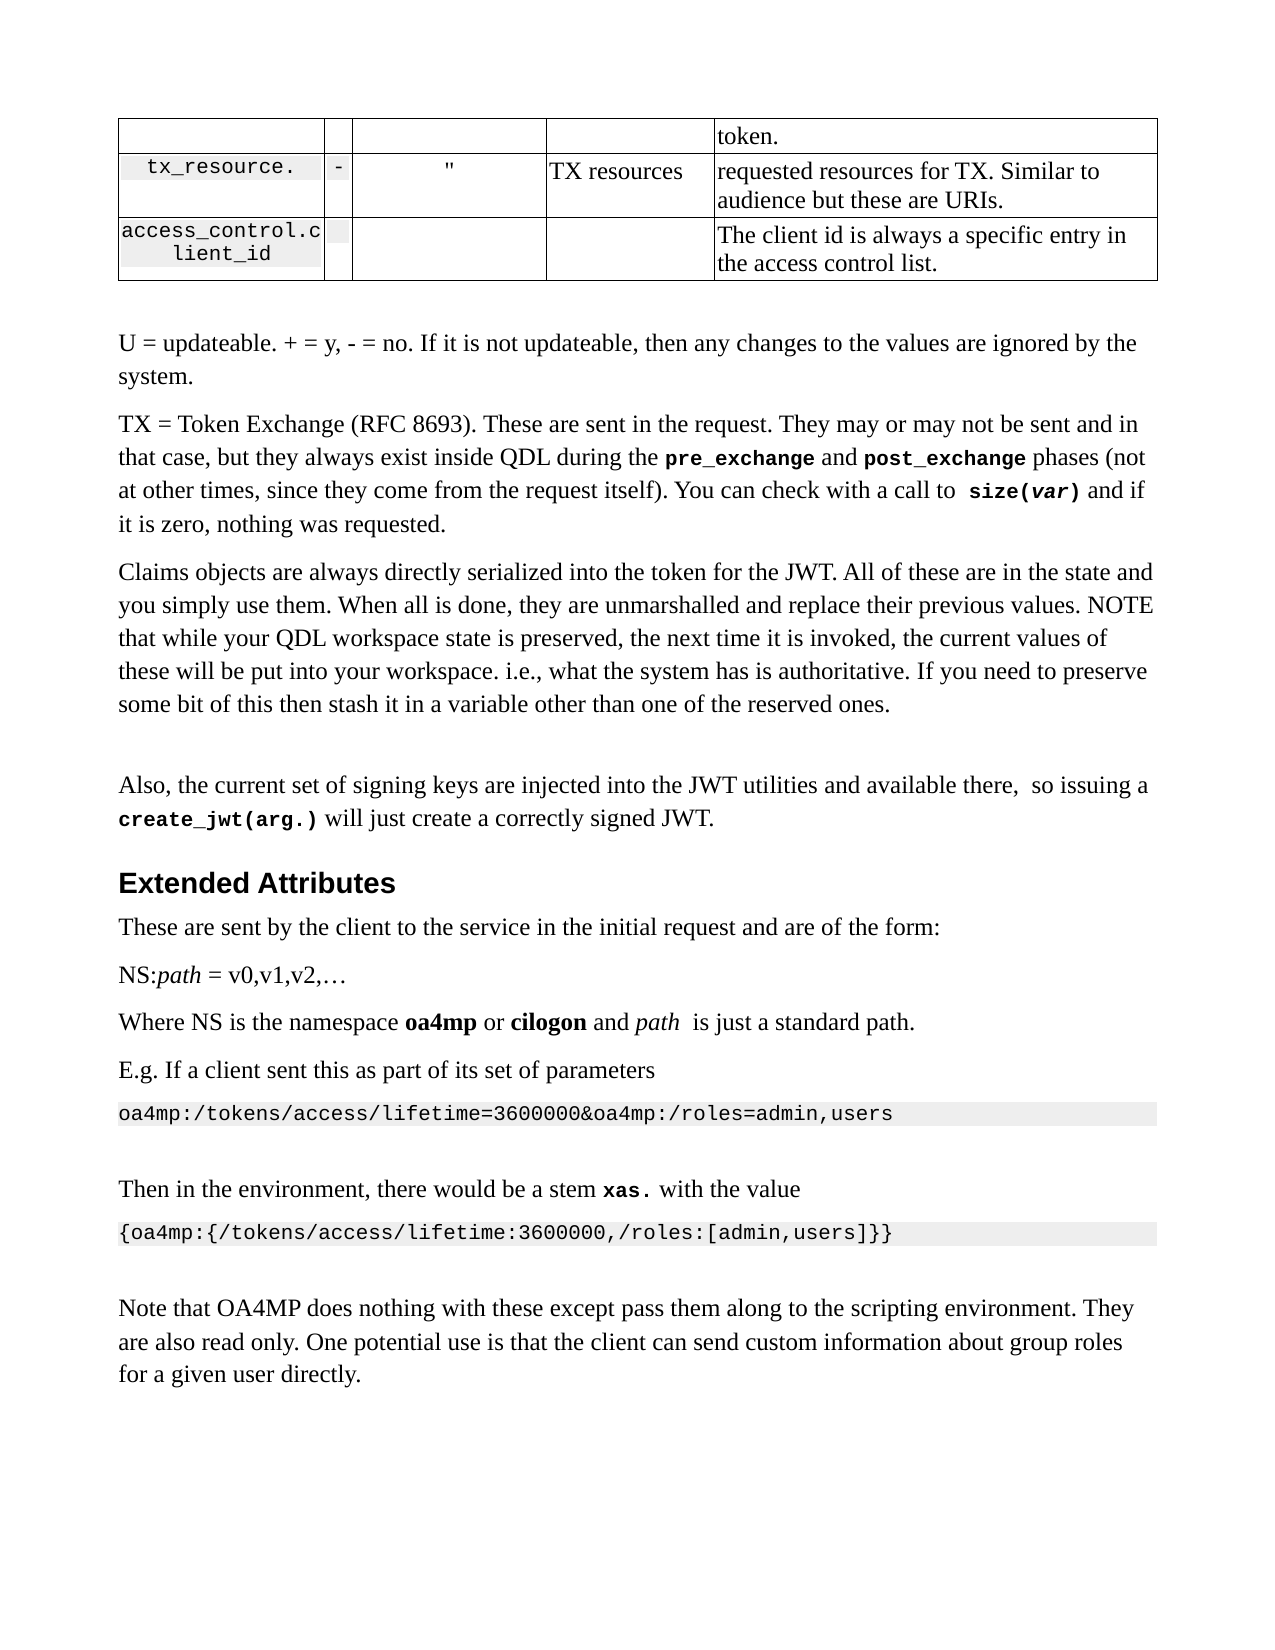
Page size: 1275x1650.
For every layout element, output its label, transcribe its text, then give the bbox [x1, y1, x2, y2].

table_cell [119, 119, 324, 153]
text E.g. If a client sent this as part of its set of parameters [118, 1055, 1157, 1084]
table_cell - [325, 154, 352, 217]
table_cell [325, 218, 352, 280]
text TX = Token Exchange (RFC 8693). These are sent in the request. They may or may not be sent and in that case, but they always exist inside QDL during the pre_exchange and post_exchange phases (not at other times, since they come from the request itself). You can check with a call to size(var) and if it is zero, nothing was requested. [118, 409, 1157, 538]
text NS:path = v0,v1,v2,… [118, 960, 1157, 988]
table_cell access_control.client_id [119, 218, 324, 280]
text oa4mp:/tokens/access/lifetime=3600000&oa4mp:/roles=admin,users [118, 1102, 1157, 1126]
text Where NS is the namespace oa4mp or cilogon and path is just a standard path. [118, 1007, 1157, 1036]
text These are sent by the client to the service in the initial request and are of the form: [118, 912, 1157, 941]
table_cell [547, 119, 714, 153]
table_cell requested resources for TX. Similar to audience but these are URIs. [715, 154, 1157, 217]
table_cell TX resources [547, 154, 714, 217]
table_cell token. [715, 119, 1157, 153]
table_cell [353, 119, 546, 153]
text U = updateable. + = y, - = no. If it is not updateable, then any changes to the values are ignored by the system. [118, 328, 1157, 390]
text Then in the environment, there would be a stem xas. with the value [118, 1174, 1157, 1203]
text Claims objects are always directly serialized into the token for the JWT. All of these are in the state and you simply use them. When all is done, they are unmarshalled and replace their previous values. NOTE that while your QDL workspace state is preserved, the next time it is invoked, the current values of these will be put into your workspace. i.e., what the system has is authoritative. If you need to preserve some bit of this then stash it in a variable other than one of the reserved ones. [118, 557, 1157, 751]
table_cell [547, 218, 714, 280]
table_cell The client id is always a specific entry in the access control list. [715, 218, 1157, 280]
table_cell tx_resource. [119, 154, 324, 217]
table_cell - [325, 119, 352, 153]
table_cell " [353, 154, 546, 217]
table_cell [353, 218, 546, 280]
text Also, the current set of signing keys are injected into the JWT utilities and available there, so issuing a create_jwt(arg.) will just create a correctly signed JWT. [118, 770, 1157, 832]
subtitle Extended Attributes [118, 866, 1157, 899]
text Note that OA4MP does nothing with these except pass them along to the scripting environment. They are also read only. One potential use is that the client can send custom information about group roles for a given user directly. [118, 1293, 1157, 1388]
text {oa4mp:{/tokens/access/lifetime:3600000,/roles:[admin,users]}} [118, 1222, 1157, 1246]
